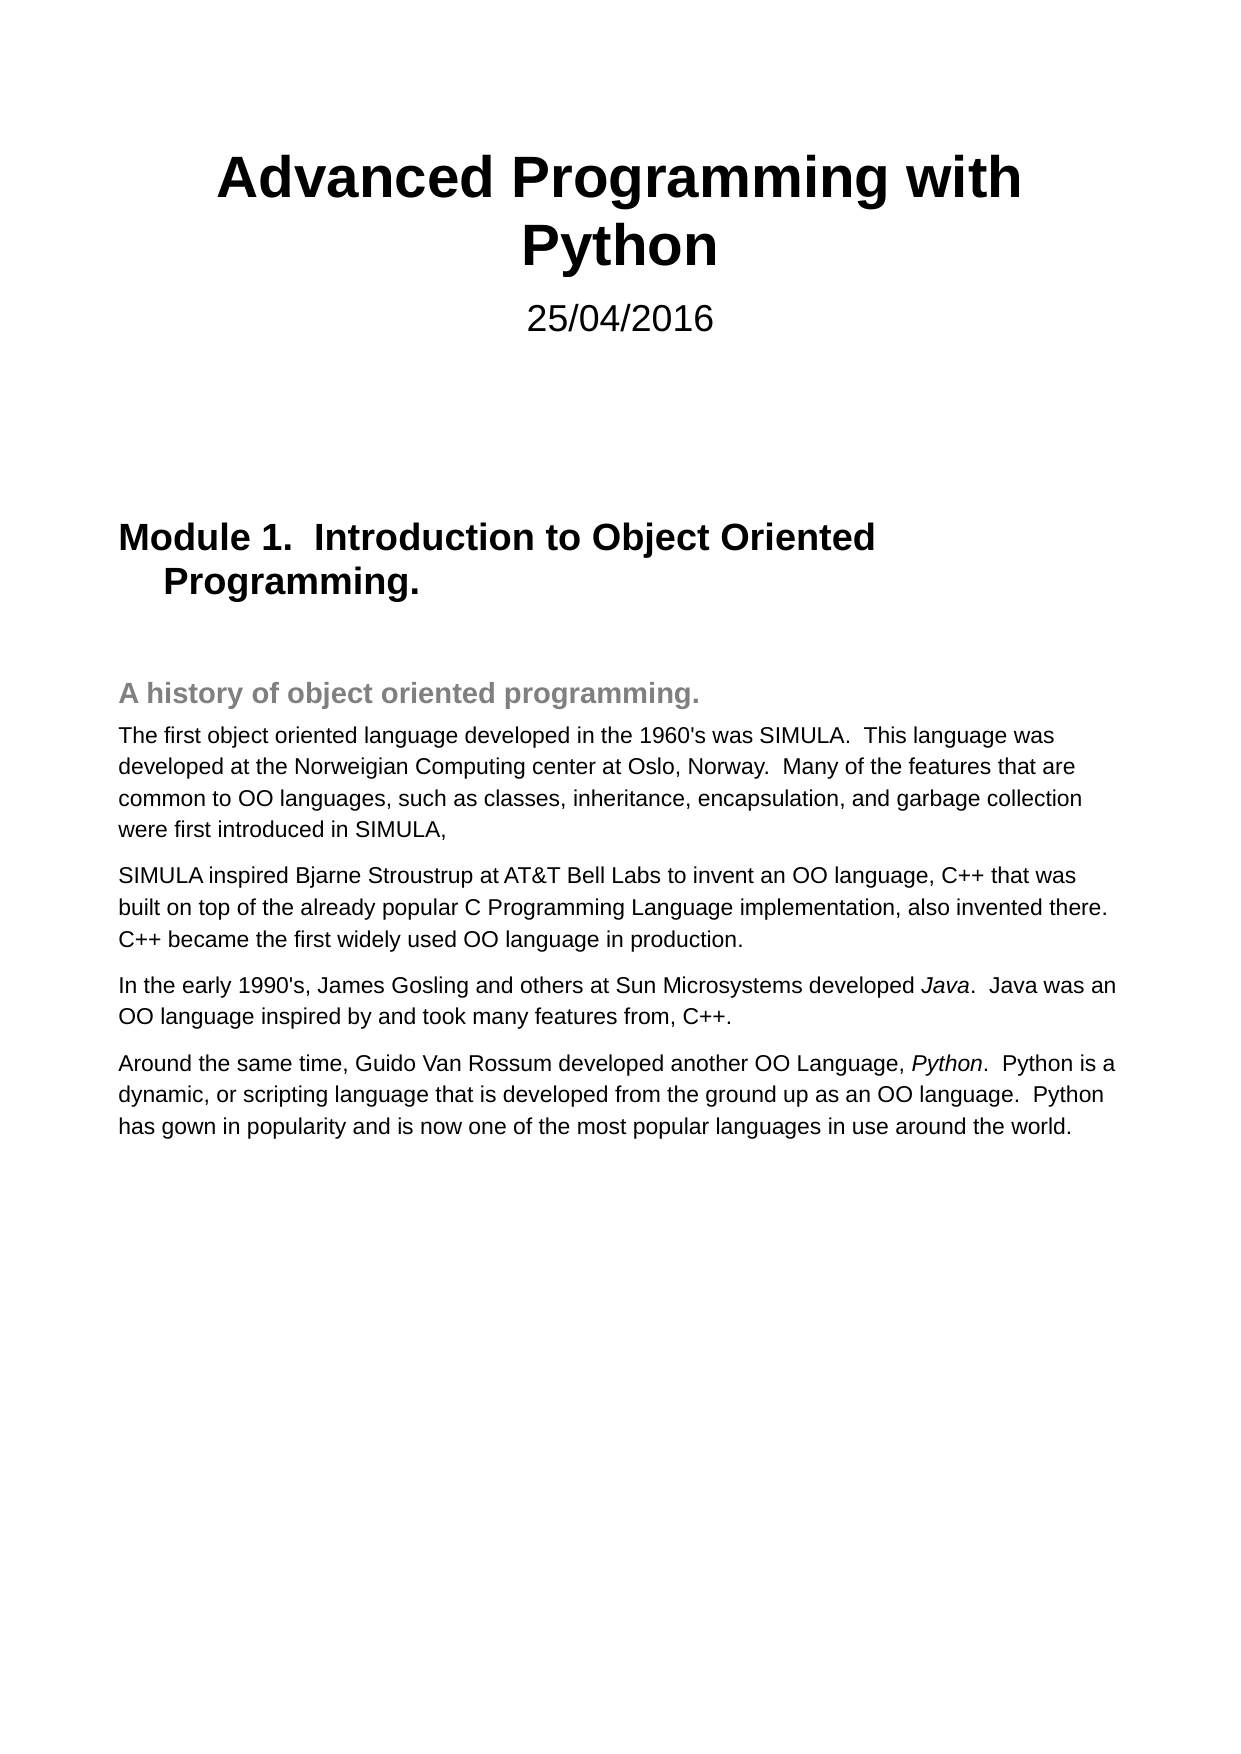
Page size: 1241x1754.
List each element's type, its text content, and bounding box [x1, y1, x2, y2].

title Advanced Programming with Python [118, 143, 1122, 277]
subtitle 25/04/2016 [118, 296, 1122, 339]
subtitle A history of object oriented programming. [118, 676, 1122, 709]
text SIMULA inspired Bjarne Stroustrup at AT&T Bell Labs to invent an OO language, C++ that was built on top of the already popular C Programming Language implementation, also invented there. C++ became the first widely used OO language in production. [118, 862, 1122, 952]
text The first object oriented language developed in the 1960's was SIMULA. This language was developed at the Norweigian Computing center at Oslo, Norway. Many of the features that are common to OO languages, such as classes, inheritance, encapsulation, and garbage collection were first introduced in SIMULA, [118, 722, 1122, 843]
subtitle Module 1. Introduction to Object Oriented Programming. [118, 515, 1122, 602]
text Around the same time, Guido Van Rossum developed another OO Language, Python. Python is a dynamic, or scripting language that is developed from the ground up as an OO language. Python has gown in popularity and is now one of the most popular languages in use around the world. [118, 1049, 1122, 1139]
text In the early 1990's, James Gosling and others at Sun Microsystems developed Java. Java was an OO language inspired by and took many features from, C++. [118, 972, 1122, 1030]
